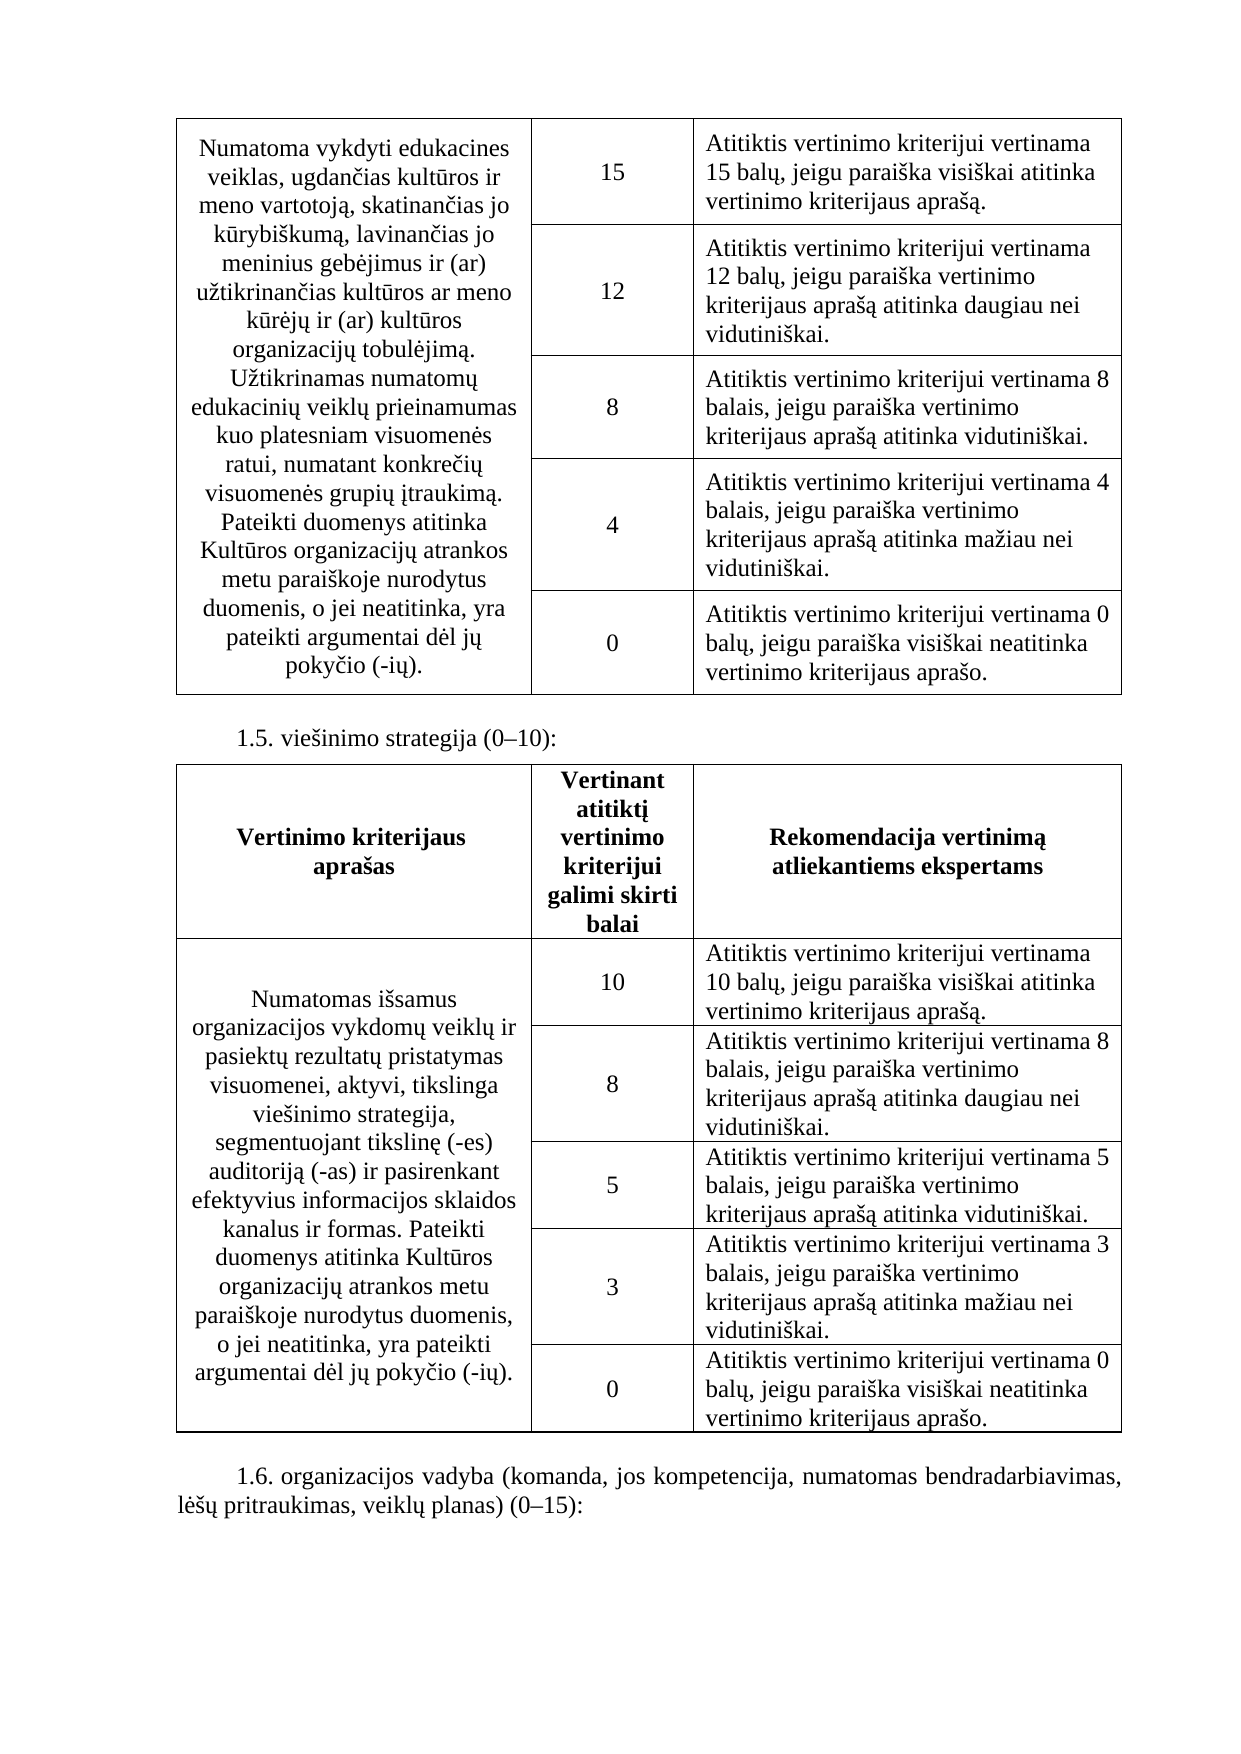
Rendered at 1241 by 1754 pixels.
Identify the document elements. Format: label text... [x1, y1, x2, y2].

table_cell 8 [532, 1026, 693, 1141]
table_cell Atitiktis vertinimo kriterijui vertinama 4 balais, jeigu paraiška vertinimo kriterijaus aprašą atitinka mažiau nei vidutiniškai. [694, 459, 1121, 590]
text 1.6. organizacijos vadyba (komanda, jos kompetencija, numatomas bendradarbiavimas, lėšų pritraukimas, veiklų planas) (0–15): [177, 1461, 1122, 1519]
table_cell Atitiktis vertinimo kriterijui vertinama 8 balais, jeigu paraiška vertinimo kriterijaus aprašą atitinka daugiau nei vidutiniškai. [694, 1026, 1121, 1141]
text 1.5. viešinimo strategija (0–10): [177, 723, 1122, 752]
table_cell 3 [532, 1229, 693, 1344]
table_cell 15 [532, 119, 693, 224]
table_cell Atitiktis vertinimo kriterijui vertinama 0 balų, jeigu paraiška visiškai neatitinka vertinimo kriterijaus aprašo. [694, 591, 1121, 693]
table_cell 4 [532, 459, 693, 590]
table_cell Atitiktis vertinimo kriterijui vertinama 0 balų, jeigu paraiška visiškai neatitinka vertinimo kriterijaus aprašo. [694, 1345, 1121, 1431]
table_cell 0 [532, 1345, 693, 1431]
table_header Vertinant atitiktį vertinimo kriterijui galimi skirti balai [532, 765, 693, 937]
table_cell Atitiktis vertinimo kriterijui vertinama 15 balų, jeigu paraiška visiškai atitinka vertinimo kriterijaus aprašą. [694, 119, 1121, 224]
table_header Rekomendacija vertinimą atliekantiems ekspertams [694, 765, 1121, 937]
table_cell Atitiktis vertinimo kriterijui vertinama 10 balų, jeigu paraiška visiškai atitinka vertinimo kriterijaus aprašą. [694, 939, 1121, 1025]
table_cell 5 [532, 1142, 693, 1228]
table_header Vertinimo kriterijaus aprašas [177, 765, 531, 937]
table_cell Numatomas išsamus organizacijos vykdomų veiklų ir pasiektų rezultatų pristatymas visuomenei, aktyvi, tikslinga viešinimo strategija, segmentuojant tikslinę (-es) auditoriją (-as) ir pasirenkant efektyvius informacijos sklaidos kanalus ir formas. Pateikti duomenys atitinka Kultūros organizacijų atrankos metu paraiškoje nurodytus duomenis, o jei neatitinka, yra pateikti argumentai dėl jų pokyčio (-ių). [177, 939, 531, 1431]
table_cell 12 [532, 225, 693, 355]
table_cell 10 [532, 939, 693, 1025]
table_cell Atitiktis vertinimo kriterijui vertinama 12 balų, jeigu paraiška vertinimo kriterijaus aprašą atitinka daugiau nei vidutiniškai. [694, 225, 1121, 355]
table_cell 8 [532, 356, 693, 457]
table_cell Atitiktis vertinimo kriterijui vertinama 5 balais, jeigu paraiška vertinimo kriterijaus aprašą atitinka vidutiniškai. [694, 1142, 1121, 1228]
table_cell 0 [532, 591, 693, 693]
table_cell Atitiktis vertinimo kriterijui vertinama 8 balais, jeigu paraiška vertinimo kriterijaus aprašą atitinka vidutiniškai. [694, 356, 1121, 457]
table_cell Numatoma vykdyti edukacines veiklas, ugdančias kultūros ir meno vartotoją, skatinančias jo kūrybiškumą, lavinančias jo meninius gebėjimus ir (ar) užtikrinančias kultūros ar meno kūrėjų ir (ar) kultūros organizacijų tobulėjimą. Užtikrinamas numatomų edukacinių veiklų prieinamumas kuo platesniam visuomenės ratui, numatant konkrečių visuomenės grupių įtraukimą. Pateikti duomenys atitinka Kultūros organizacijų atrankos metu paraiškoje nurodytus duomenis, o jei neatitinka, yra pateikti argumentai dėl jų pokyčio (-ių). [177, 119, 531, 693]
table_cell Atitiktis vertinimo kriterijui vertinama 3 balais, jeigu paraiška vertinimo kriterijaus aprašą atitinka mažiau nei vidutiniškai. [694, 1229, 1121, 1344]
